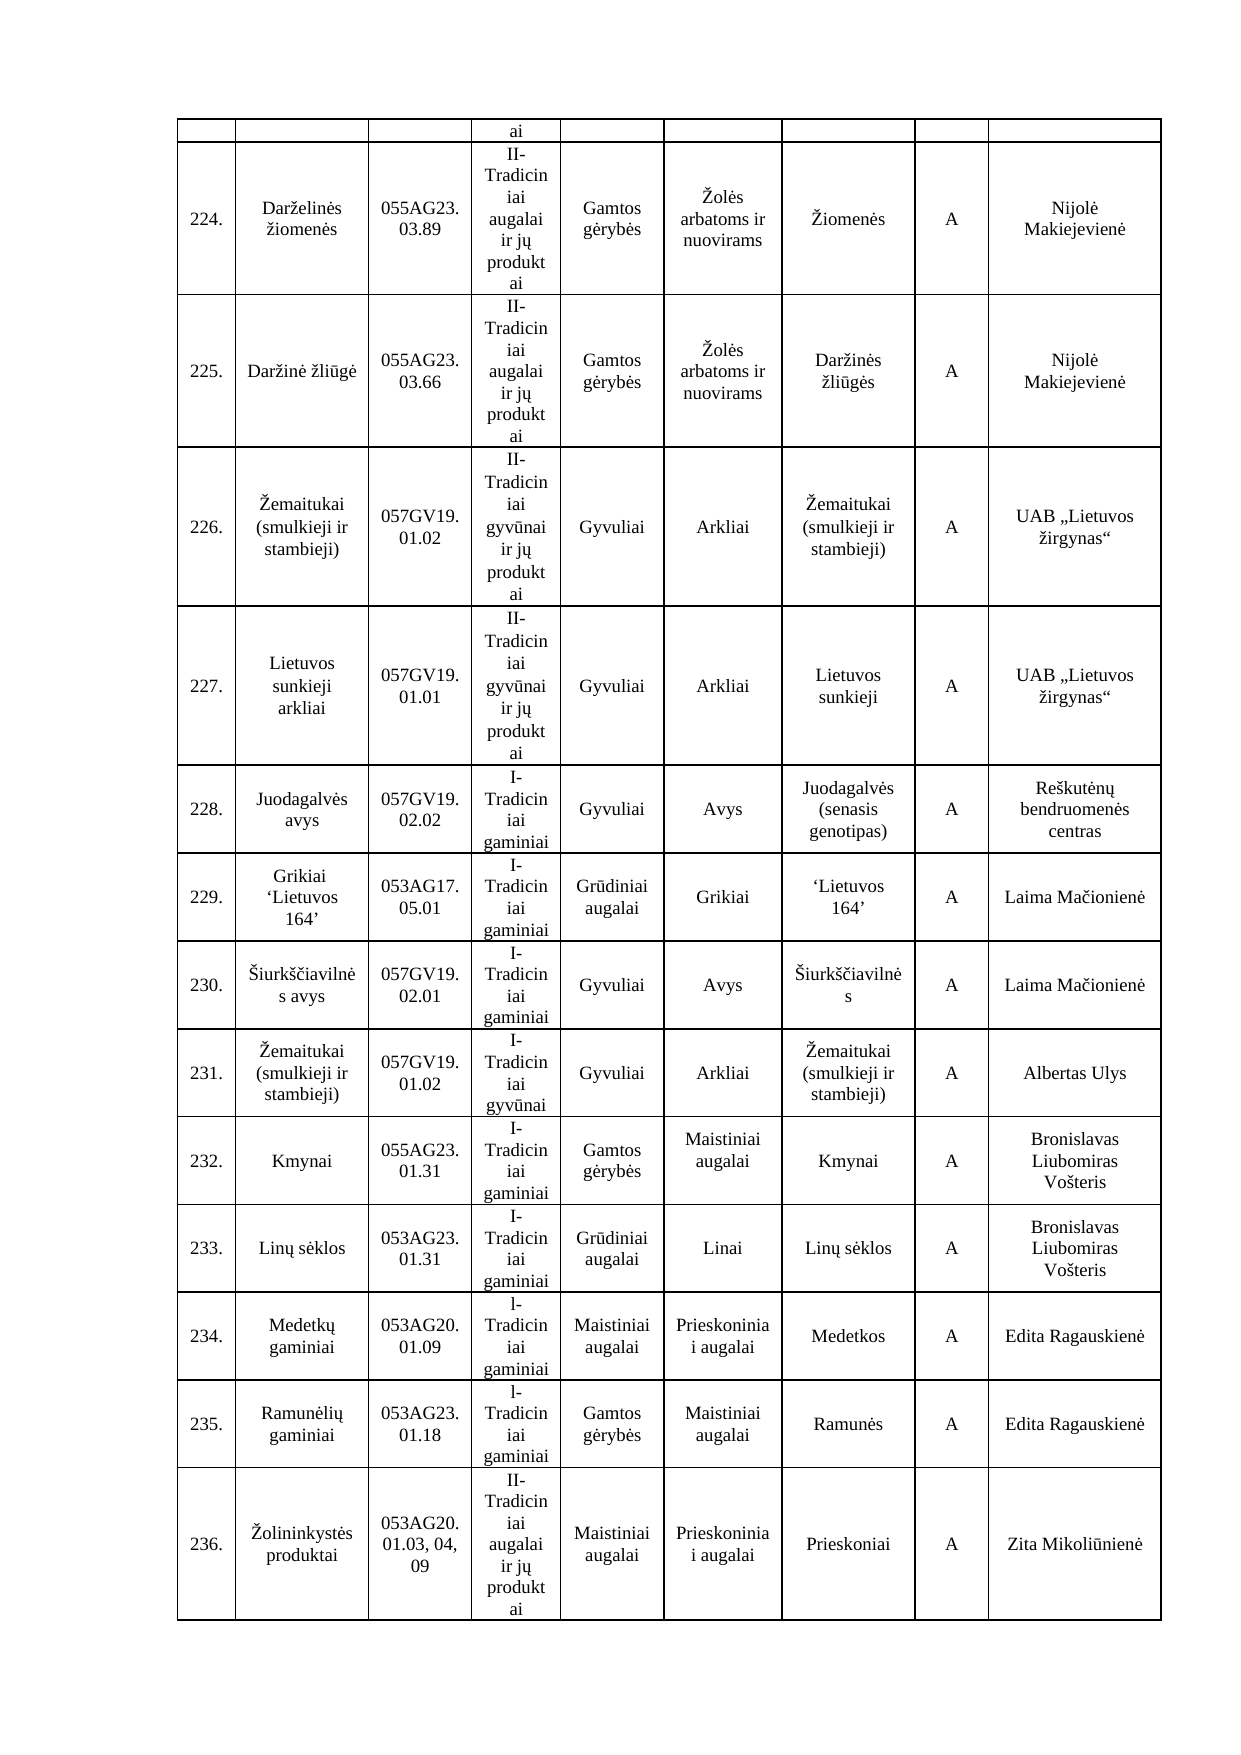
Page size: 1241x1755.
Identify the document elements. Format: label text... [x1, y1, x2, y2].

table_cell Gyvuliai [561, 1030, 663, 1116]
table_cell Gyvuliai [561, 448, 663, 605]
table_cell 225. [178, 295, 235, 446]
table_cell I-Tradiciniai gaminiai [472, 766, 560, 852]
table_cell I-Tradiciniai gaminiai [472, 942, 560, 1028]
table_cell I-Tradiciniai gaminiai [472, 1117, 560, 1203]
table_cell Žemaitukai (smulkieji ir stambieji) [236, 1030, 368, 1116]
table_cell A [916, 1030, 988, 1116]
table_cell 227. [178, 607, 235, 764]
table_cell Daržinė žliūgė [236, 295, 368, 446]
table_cell ‘Lietuvos 164’ [783, 854, 914, 940]
table_cell Ramunėlių gaminiai [236, 1381, 368, 1467]
table_cell 233. [178, 1205, 235, 1291]
table_cell Arkliai [665, 607, 781, 764]
table_cell 053AG20.01.03, 04, 09 [369, 1468, 471, 1619]
table_cell 057GV19.01.02 [369, 1030, 471, 1116]
table_cell 055AG23.03.89 [369, 143, 471, 294]
table_cell Gyvuliai [561, 942, 663, 1028]
table_cell 057GV19.02.01 [369, 942, 471, 1028]
table_cell Grūdiniai augalai [561, 854, 663, 940]
table_cell Šiurkščiavilnės avys [236, 942, 368, 1028]
table_cell A [916, 854, 988, 940]
table_cell Grūdiniai augalai [561, 1205, 663, 1291]
table_cell [561, 120, 663, 141]
table_cell Gyvuliai [561, 607, 663, 764]
table_cell A [916, 1117, 988, 1203]
table_cell Medetkų gaminiai [236, 1293, 368, 1379]
table_cell A [916, 766, 988, 852]
table_cell Žemaitukai (smulkieji ir stambieji) [236, 448, 368, 605]
table_cell Žemaitukai (smulkieji ir stambieji) [783, 448, 914, 605]
table_cell Žolės arbatoms ir nuovirams [665, 143, 781, 294]
table_cell 228. [178, 766, 235, 852]
table_cell A [916, 1293, 988, 1379]
table_cell Maistiniai augalai [665, 1117, 781, 1203]
table_cell ai [472, 120, 560, 141]
table_cell 055AG23.01.31 [369, 1117, 471, 1203]
table_cell Gyvuliai [561, 766, 663, 852]
table_cell Šiurkščiavilnės [783, 942, 914, 1028]
table_cell Bronislavas Liubomiras Vošteris [989, 1117, 1160, 1203]
table_cell 053AG17.05.01 [369, 854, 471, 940]
table_cell I-Tradiciniai gaminiai [472, 854, 560, 940]
table_cell 232. [178, 1117, 235, 1203]
table_cell Avys [665, 942, 781, 1028]
table_cell Laima Mačionienė [989, 942, 1160, 1028]
table_cell [916, 120, 988, 141]
table_cell Arkliai [665, 1030, 781, 1116]
table_cell A [916, 607, 988, 764]
table_cell Daržinės žliūgės [783, 295, 914, 446]
table_cell Prieskoniai [783, 1468, 914, 1619]
table_cell Edita Ragauskienė [989, 1293, 1160, 1379]
table_cell 236. [178, 1468, 235, 1619]
table_cell Juodagalvės (senasis genotipas) [783, 766, 914, 852]
table_cell Gamtos gėrybės [561, 143, 663, 294]
table_cell Linų sėklos [236, 1205, 368, 1291]
table_cell Nijolė Makiejevienė [989, 295, 1160, 446]
table_cell l-Tradiciniai gaminiai [472, 1293, 560, 1379]
table_cell 053AG23.01.31 [369, 1205, 471, 1291]
table_cell Žolininkystės produktai [236, 1468, 368, 1619]
table_cell Grikiai [665, 854, 781, 940]
table_cell Albertas Ulys [989, 1030, 1160, 1116]
table_cell UAB „Lietuvos žirgynas“ [989, 448, 1160, 605]
table_cell [369, 120, 471, 141]
table_cell Kmynai [236, 1117, 368, 1203]
table_cell Laima Mačionienė [989, 854, 1160, 940]
table_cell A [916, 1468, 988, 1619]
table_cell I-Tradiciniai gyvūnai [472, 1030, 560, 1116]
table_cell Maistiniai augalai [561, 1293, 663, 1379]
table_cell l-Tradiciniai gaminiai [472, 1381, 560, 1467]
table_cell Darželinės žiomenės [236, 143, 368, 294]
table_cell II-Tradiciniai augalai ir jų produktai [472, 295, 560, 446]
table_cell 057GV19.01.01 [369, 607, 471, 764]
table_cell Zita Mikoliūnienė [989, 1468, 1160, 1619]
table_cell [989, 120, 1160, 141]
table_cell II-Tradiciniai augalai ir jų produktai [472, 143, 560, 294]
table_cell Nijolė Makiejevienė [989, 143, 1160, 294]
table_cell Lietuvos sunkieji [783, 607, 914, 764]
table_cell I-Tradiciniai gaminiai [472, 1205, 560, 1291]
table_cell Žiomenės [783, 143, 914, 294]
table_cell II- Tradiciniai augalai ir jų produktai [472, 1468, 560, 1619]
table_cell Reškutėnų bendruomenės centras [989, 766, 1160, 852]
table_cell A [916, 448, 988, 605]
table_cell Žolės arbatoms ir nuovirams [665, 295, 781, 446]
table_cell A [916, 1205, 988, 1291]
table_cell Ramunės [783, 1381, 914, 1467]
table_cell 053AG23.01.18 [369, 1381, 471, 1467]
table_cell 057GV19.02.02 [369, 766, 471, 852]
table_cell 234. [178, 1293, 235, 1379]
table_cell Linai [665, 1205, 781, 1291]
table_cell Žemaitukai (smulkieji ir stambieji) [783, 1030, 914, 1116]
table_cell Prieskoniniai augalai [665, 1293, 781, 1379]
table_cell 226. [178, 448, 235, 605]
table_cell Arkliai [665, 448, 781, 605]
table_cell Gamtos gėrybės [561, 1117, 663, 1203]
table_cell 230. [178, 942, 235, 1028]
table_cell Linų sėklos [783, 1205, 914, 1291]
table_cell Medetkos [783, 1293, 914, 1379]
table_cell 231. [178, 1030, 235, 1116]
table_cell UAB „Lietuvos žirgynas“ [989, 607, 1160, 764]
table_cell Grikiai ‘Lietuvos 164’ [236, 854, 368, 940]
table_cell Lietuvos sunkieji arkliai [236, 607, 368, 764]
table_cell Juodagalvės avys [236, 766, 368, 852]
table_cell II-Tradiciniai gyvūnai ir jų produktai [472, 448, 560, 605]
table_cell 057GV19.01.02 [369, 448, 471, 605]
table_cell Maistiniai augalai [561, 1468, 663, 1619]
table_cell II-Tradiciniai gyvūnai ir jų produktai [472, 607, 560, 764]
table_cell Maistiniai augalai [665, 1381, 781, 1467]
table_cell 055AG23.03.66 [369, 295, 471, 446]
table_cell Bronislavas Liubomiras Vošteris [989, 1205, 1160, 1291]
table_cell [236, 120, 368, 141]
table_cell A [916, 295, 988, 446]
table_cell 229. [178, 854, 235, 940]
table_cell Gamtos gėrybės [561, 1381, 663, 1467]
table_cell 235. [178, 1381, 235, 1467]
table_cell 224. [178, 143, 235, 294]
table_cell Kmynai [783, 1117, 914, 1203]
table_cell A [916, 143, 988, 294]
table_cell A [916, 942, 988, 1028]
table_cell Gamtos gėrybės [561, 295, 663, 446]
table_cell Avys [665, 766, 781, 852]
table_cell [783, 120, 914, 141]
table_cell Edita Ragauskienė [989, 1381, 1160, 1467]
table_cell Prieskoniniai augalai [665, 1468, 781, 1619]
table_cell [665, 120, 781, 141]
table_cell [178, 120, 235, 141]
table_cell A [916, 1381, 988, 1467]
table_cell 053AG20.01.09 [369, 1293, 471, 1379]
